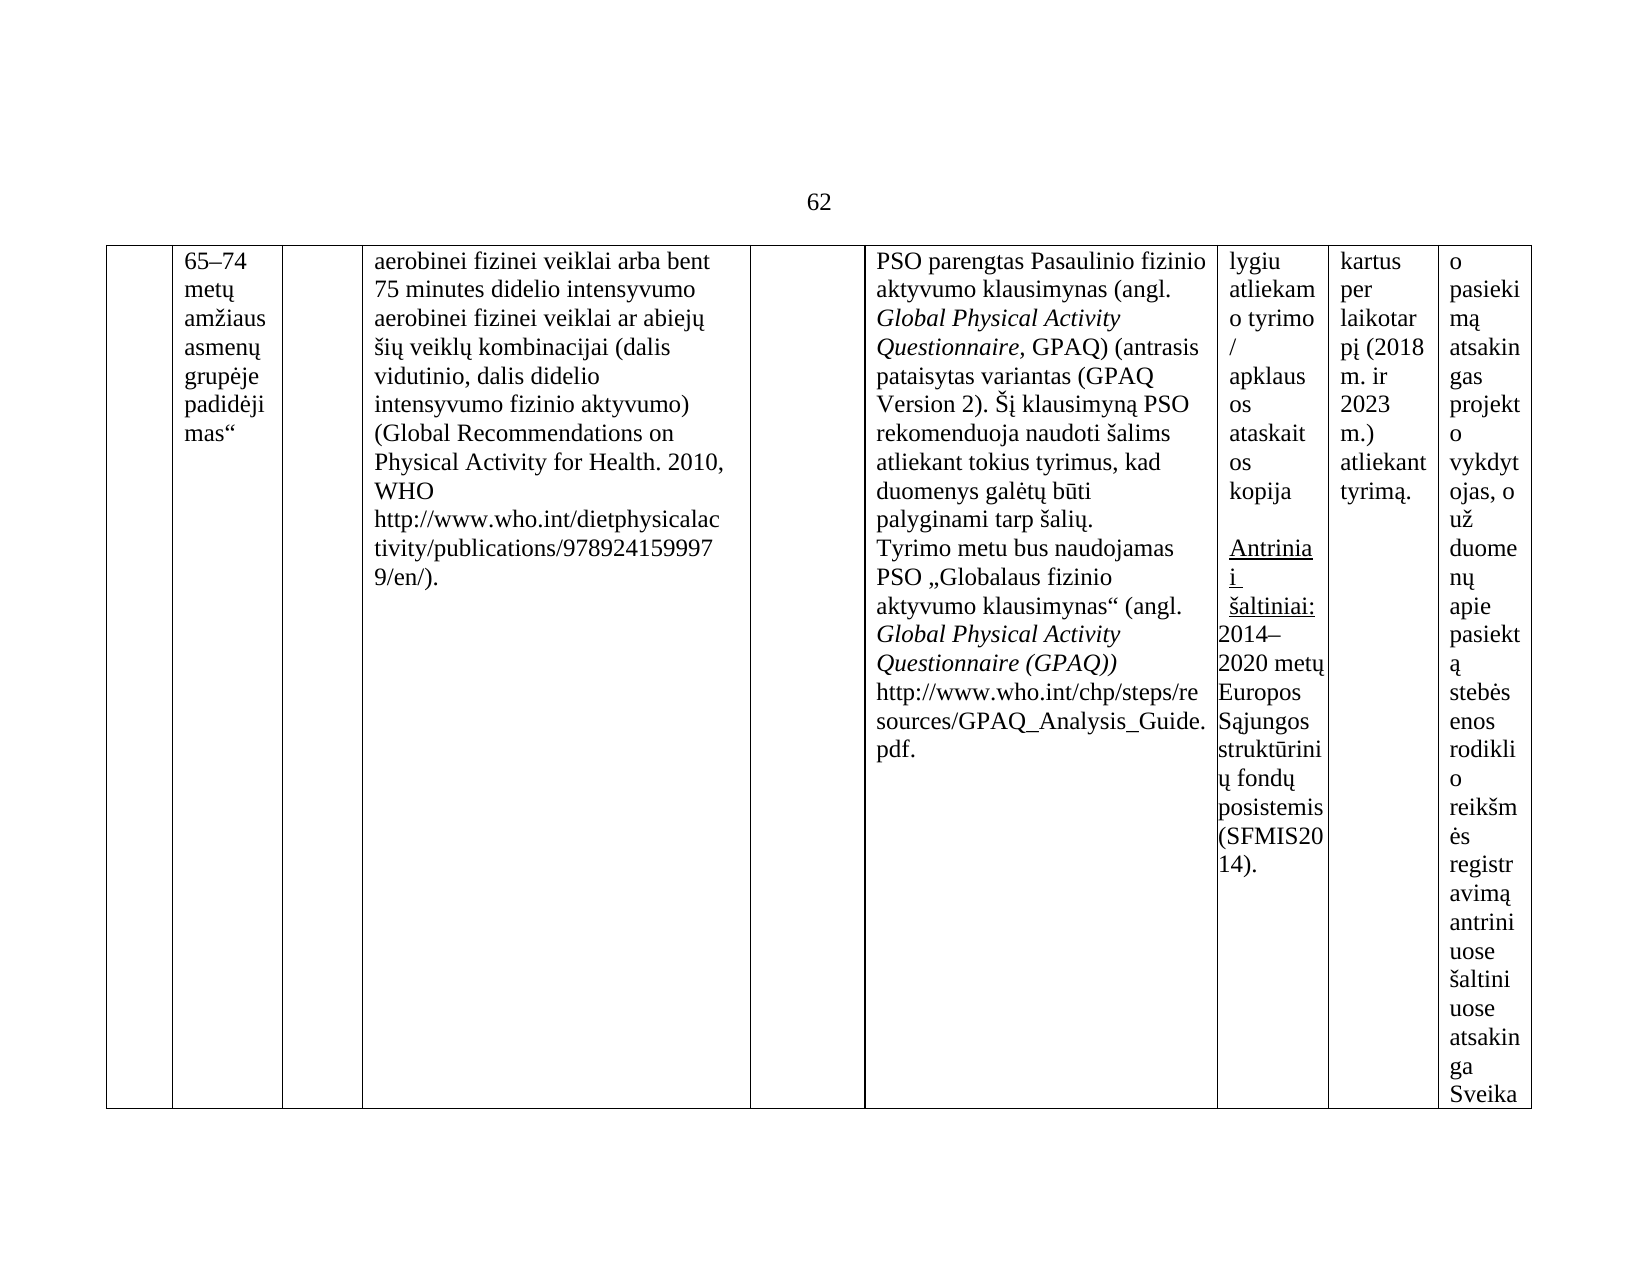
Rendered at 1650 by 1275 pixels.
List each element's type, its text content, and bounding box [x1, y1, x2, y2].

table_cell lygiu atliekamo tyrimo / apklausos ataskaitos kopija Antriniai šaltiniai: 2014–2020 metų Europos Sąjungos struktūrinių fondų posistemis (SFMIS2014). [1218, 246, 1328, 1108]
table_cell aerobinei fizinei veiklai arba bent 75 minutes didelio intensyvumo aerobinei fizinei veiklai ar abiejų šių veiklų kombinacijai (dalis vidutinio, dalis didelio intensyvumo fizinio aktyvumo) (Global Recommendations on Physical Activity for Health. 2010, WHO http://www.who.int/dietphysicalactivity/publications/9789241599979/en/). [363, 246, 750, 1108]
table_cell kartus per laikotarpį (2018 m. ir 2023 m.) atliekant tyrimą. [1329, 246, 1438, 1108]
table_cell PSO parengtas Pasaulinio fizinio aktyvumo klausimynas (angl. Global Physical Activity Questionnaire, GPAQ) (antrasis pataisytas variantas (GPAQ Version 2). Šį klausimyną PSO rekomenduoja naudoti šalims atliekant tokius tyrimus, kad duomenys galėtų būti palyginami tarp šalių. Tyrimo metu bus naudojamas PSO „Globalaus fizinio aktyvumo klausimynas“ (angl. Global Physical Activity Questionnaire (GPAQ)) http://www.who.int/chp/steps/resources/GPAQ_Analysis_Guide.pdf. [866, 246, 1217, 1108]
table_cell o pasiekimą atsakingas projekto vykdytojas, o už duomenų apie pasiektą stebėsenos rodiklio reikšmės registravimą antriniuose šaltiniuose atsakinga Sveika [1439, 246, 1531, 1108]
table_cell [751, 246, 864, 1108]
table_cell [283, 246, 362, 1108]
table_cell 65–74 metų amžiaus asmenų grupėje padidėjimas“ [173, 246, 282, 1108]
table_cell [107, 246, 172, 1108]
